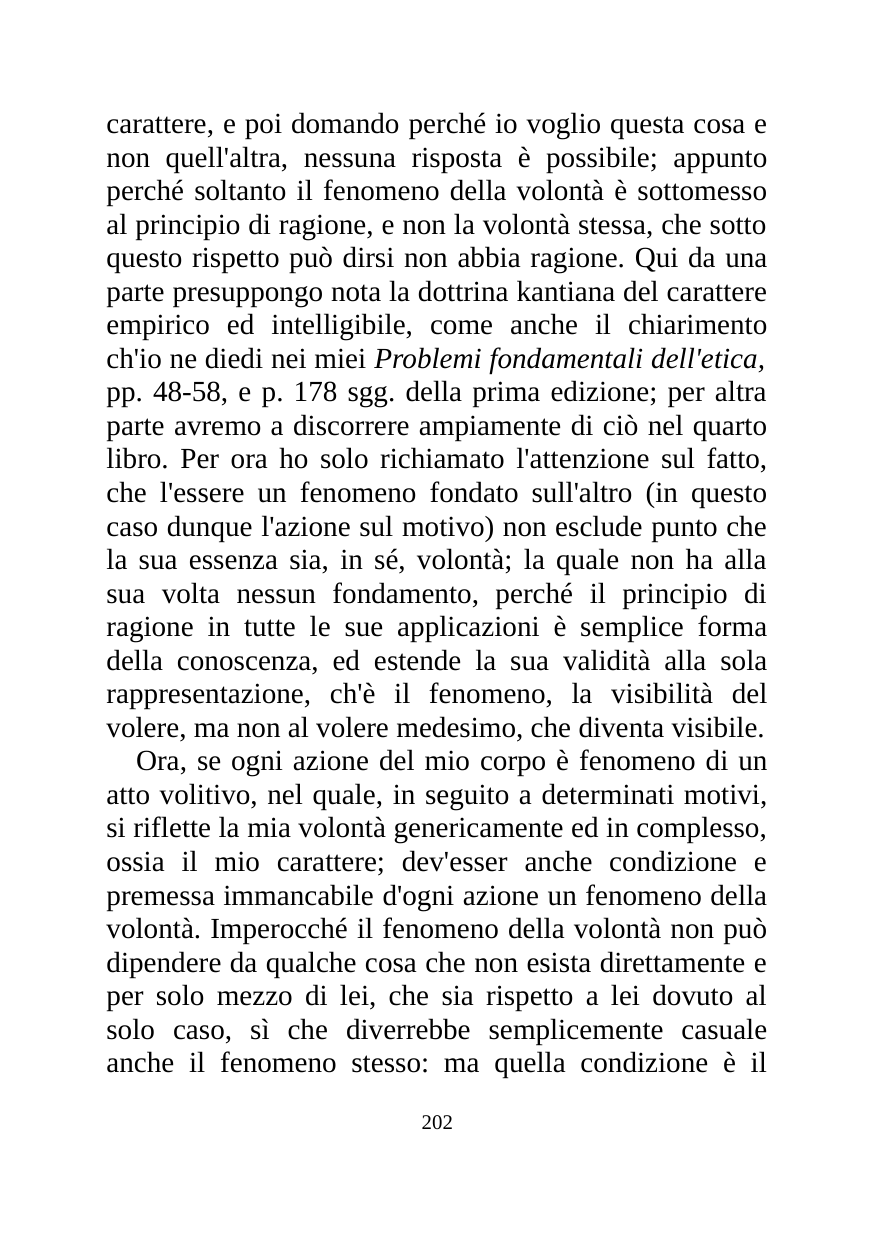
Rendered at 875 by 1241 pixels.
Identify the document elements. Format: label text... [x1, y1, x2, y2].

text Ora, se ogni azione del mio corpo è fenomeno di un atto volitivo, nel quale, in seguito a determinati motivi, si riflette la mia volontà genericamente ed in complesso, ossia il mio carattere; dev'esser anche condizione e premessa immancabile d'ogni azione un fenomeno della volontà. Imperocché il fenomeno della volontà non può dipendere da qualche cosa che non esista direttamente e per solo mezzo di lei, che sia rispetto a lei dovuto al solo caso, sì che diverrebbe semplicemente casuale anche il fenomeno stesso: ma quella condizione è il [106, 743, 768, 1079]
text carattere, e poi domando perché io voglio questa cosa e non quell'altra, nessuna risposta è possibile; appunto perché soltanto il fenomeno della volontà è sottomesso al principio di ragione, e non la volontà stessa, che sotto questo rispetto può dirsi non abbia ragione. Qui da una parte presuppongo nota la dottrina kantiana del carattere empirico ed intelligibile, come anche il chiarimento ch'io ne diedi nei miei Problemi fondamentali dell'etica, pp. 48-58, e p. 178 sgg. della prima edizione; per altra parte avremo a discorrere ampiamente di ciò nel quarto libro. Per ora ho solo richiamato l'attenzione sul fatto, che l'essere un fenomeno fondato sull'altro (in questo caso dunque l'azione sul motivo) non esclude punto che la sua essenza sia, in sé, volontà; la quale non ha alla sua volta nessun fondamento, perché il principio di ragione in tutte le sue applicazioni è semplice forma della conoscenza, ed estende la sua validità alla sola rappresentazione, ch'è il fenomeno, la visibilità del volere, ma non al volere medesimo, che diventa visibile. [106, 106, 768, 743]
